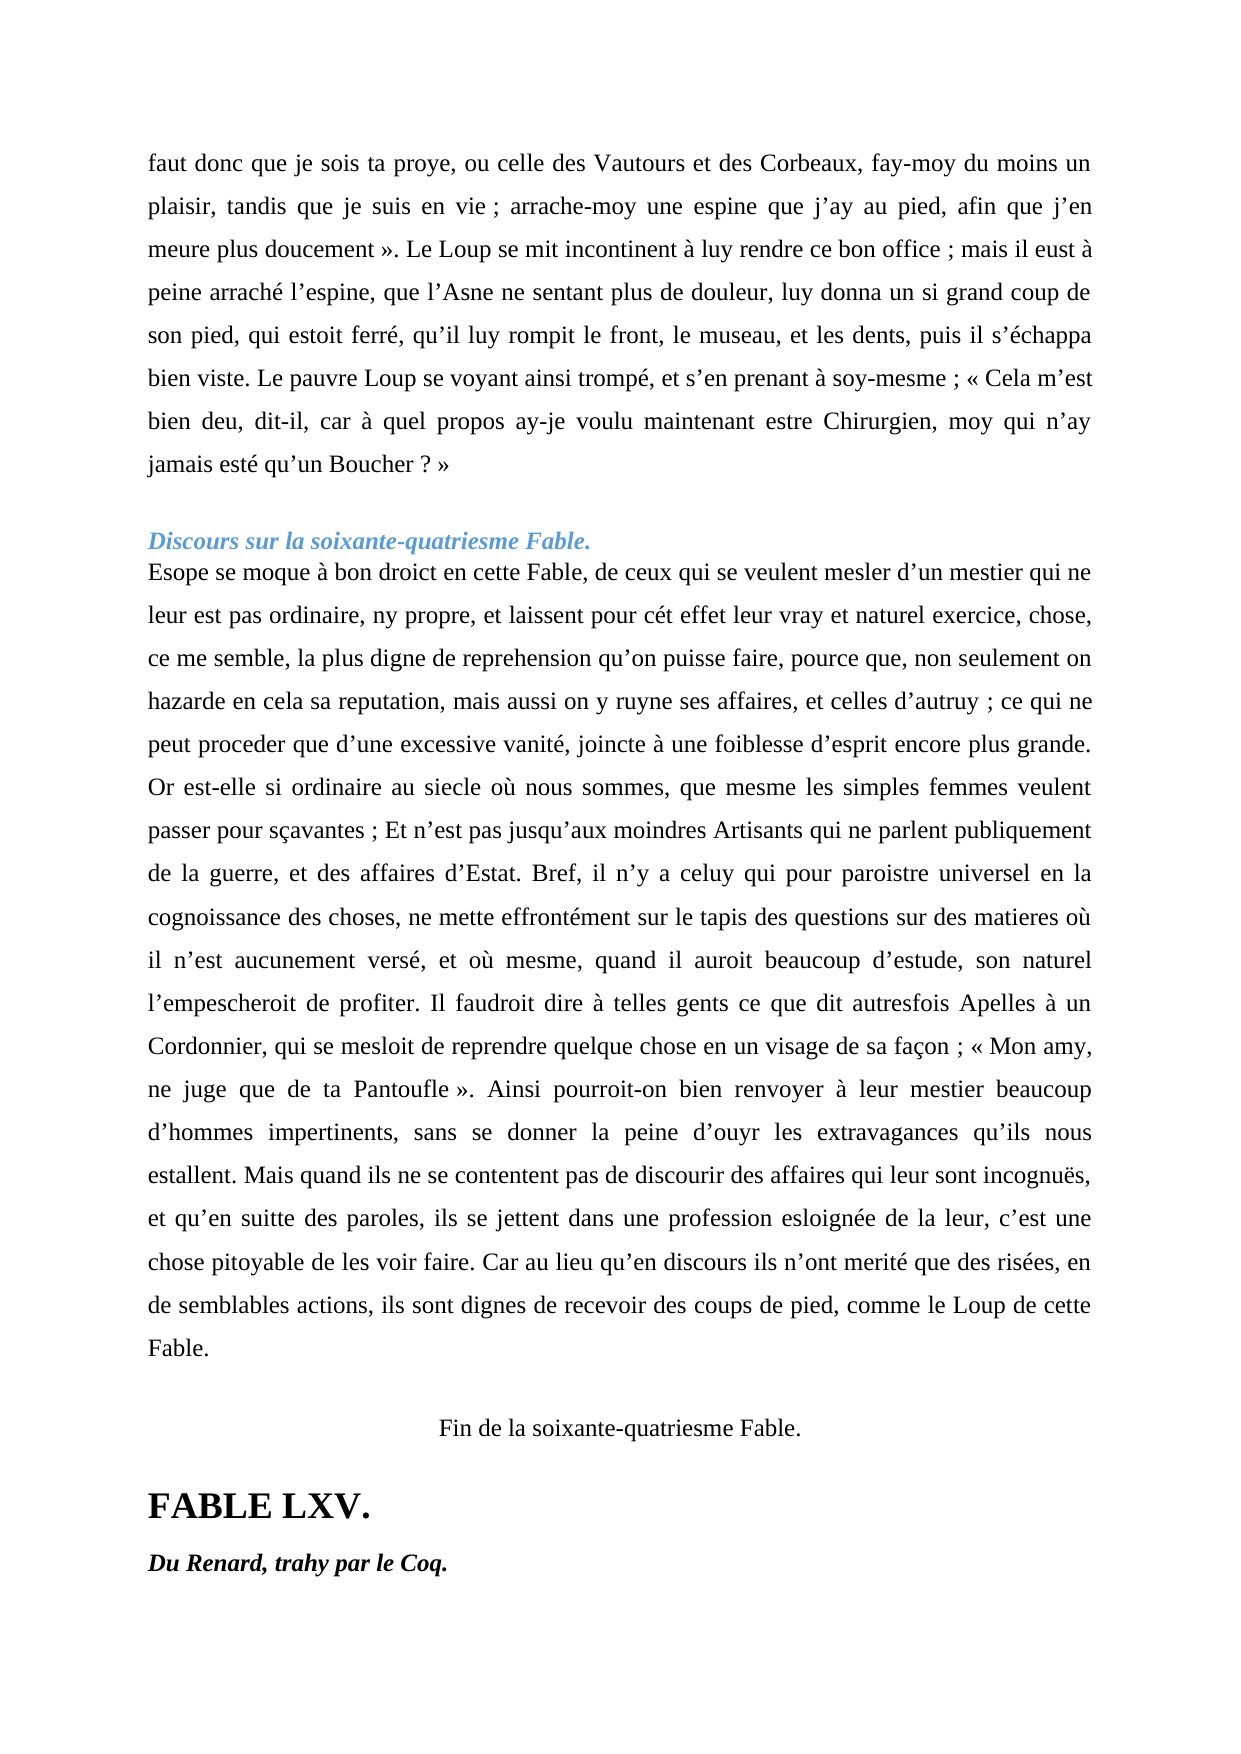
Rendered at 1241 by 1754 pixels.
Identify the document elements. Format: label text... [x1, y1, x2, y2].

subtitle Discours sur la soixante-quatriesme Fable. [148, 526, 1093, 555]
subtitle FABLE LXV. [148, 1484, 1093, 1527]
text Esope se moque à bon droict en cette Fable, de ceux qui se veulent mesler d’un mestier qui ne leur est pas ordinaire, ny propre, et laissent pour cét effet leur vray et naturel exercice, chose, ce me semble, la plus digne de reprehension qu’on puisse faire, pource que, non seulement on hazarde en cela sa reputation, mais aussi on y ruyne ses affaires, et celles d’autruy ; ce qui ne peut proceder que d’une excessive vanité, joincte à une foiblesse d’esprit encore plus grande. Or est-elle si ordinaire au siecle où nous sommes, que mesme les simples femmes veulent passer pour sçavantes ; Et n’est pas jusqu’aux moindres Artisants qui ne parlent publiquement de la guerre, et des affaires d’Estat. Bref, il n’y a celuy qui pour paroistre universel en la cognoissance des choses, ne mette effrontément sur le tapis des questions sur des matieres où il n’est aucunement versé, et où mesme, quand il auroit beaucoup d’estude, son naturel l’empescheroit de profiter. Il faudroit dire à telles gents ce que dit autresfois Apelles à un Cordonnier, qui se mesloit de reprendre quelque chose en un visage de sa façon ; « Mon amy, ne juge que de ta Pantoufle ». Ainsi pourroit-on bien renvoyer à leur mestier beaucoup d’hommes impertinents, sans se donner la peine d’ouyr les extravagances qu’ils nous estallent. Mais quand ils ne se contentent pas de discourir des affaires qui leur sont incognuës, et qu’en suitte des paroles, ils se jettent dans une profession esloignée de la leur, c’est une chose pitoyable de les voir faire. Car au lieu qu’en discours ils n’ont merité que des risées, en de semblables actions, ils sont dignes de recevoir des coups de pied, comme le Loup de cette Fable. [148, 557, 1093, 1362]
text faut donc que je sois ta proye, ou celle des Vautours et des Corbeaux, fay-moy du moins un plaisir, tandis que je suis en vie ; arrache-moy une espine que j’ay au pied, afin que j’en meure plus doucement ». Le Loup se mit incontinent à luy rendre ce bon office ; mais il eust à peine arraché l’espine, que l’Asne ne sentant plus de douleur, luy donna un si grand coup de son pied, qui estoit ferré, qu’il luy rompit le front, le museau, et les dents, puis il s’échappa bien viste. Le pauvre Loup se voyant ainsi trompé, et s’en prenant à soy-mesme ; « Cela m’est bien deu, dit-il, car à quel propos ay-je voulu maintenant estre Chirurgien, moy qui n’ay jamais esté qu’un Boucher ? » [148, 148, 1093, 478]
text Fin de la soixante-quatriesme Fable. [148, 1413, 1093, 1442]
text Du Renard, trahy par le Coq. [148, 1548, 1093, 1576]
